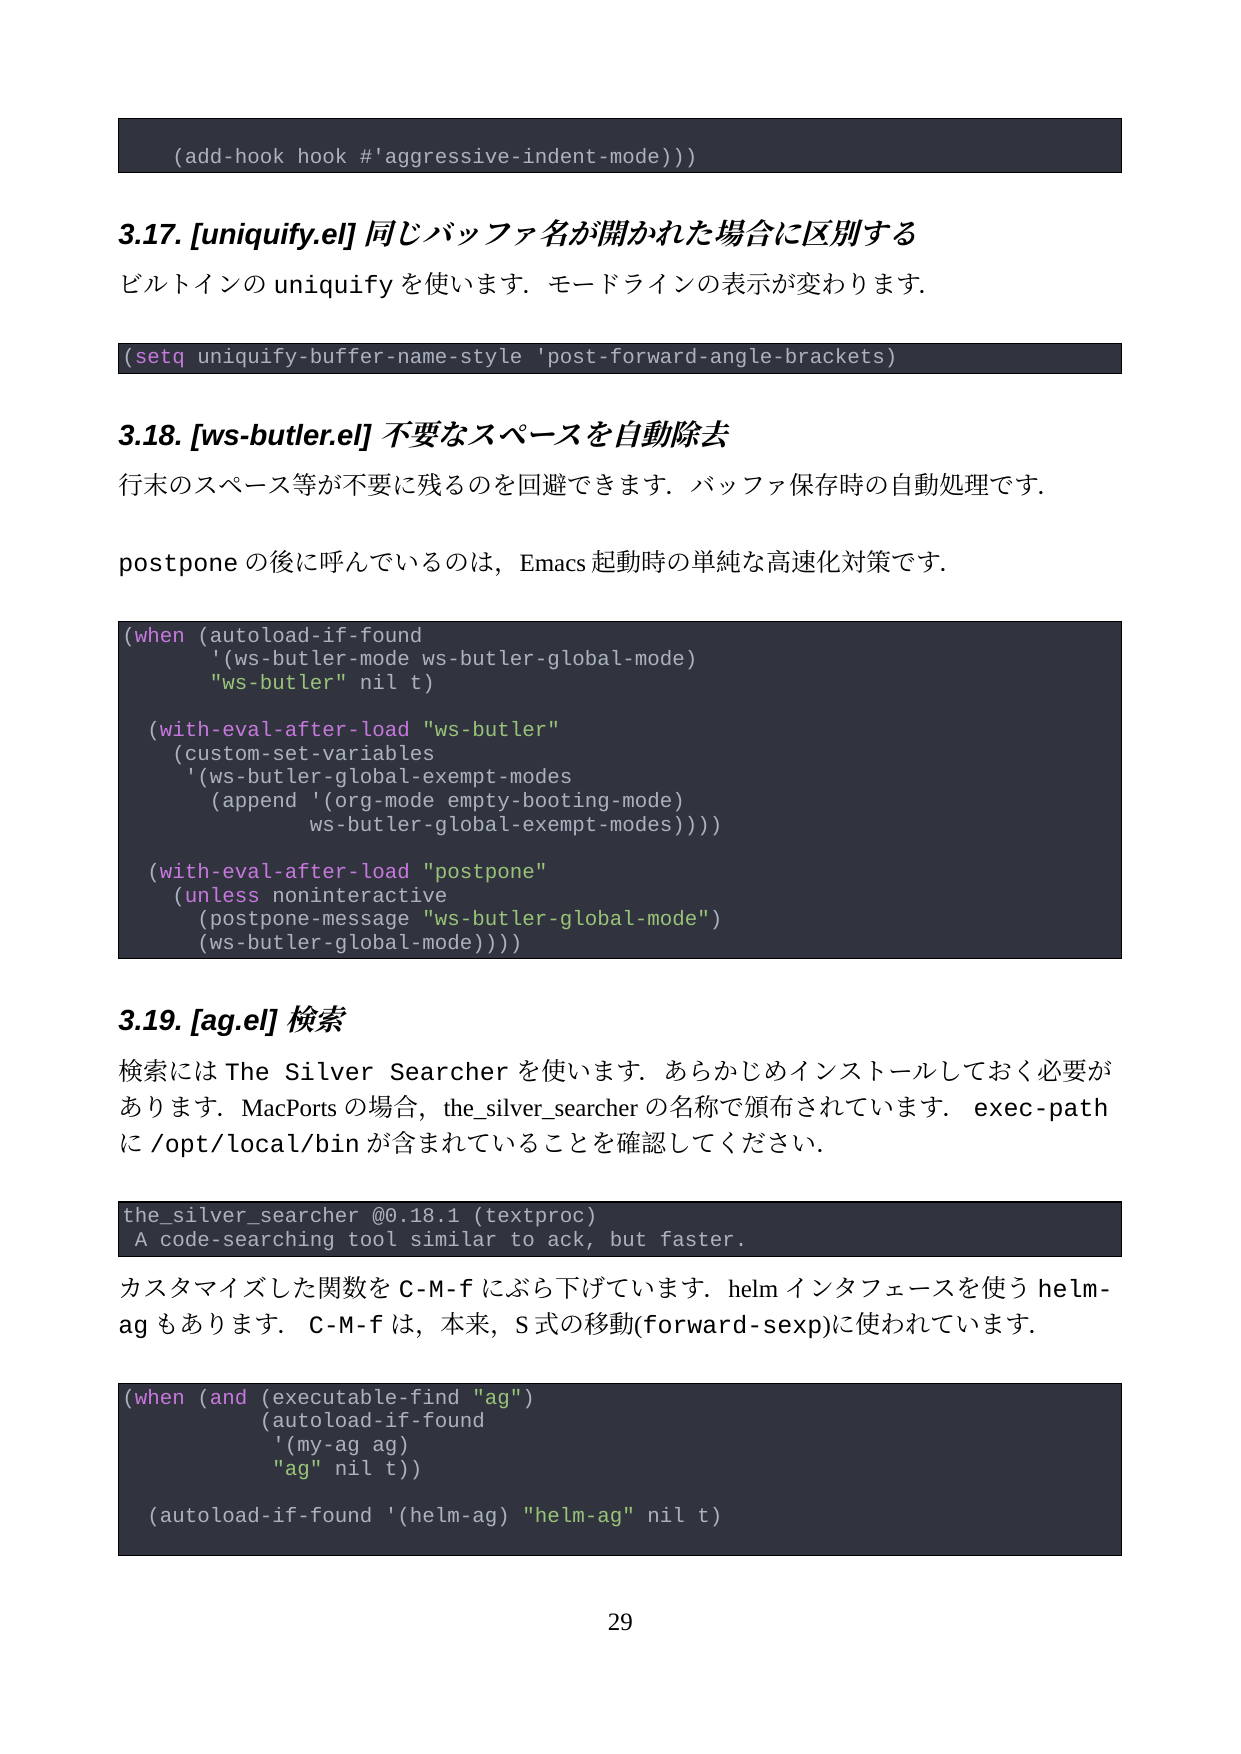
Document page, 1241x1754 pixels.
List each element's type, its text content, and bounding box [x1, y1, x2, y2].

text '(ws-butler-global-exempt-modes [119, 762, 1121, 786]
text '(ws-butler-mode ws-butler-global-mode) [119, 644, 1121, 668]
text "ws-butler" nil t) [119, 668, 1121, 692]
text ビルトインの uniquify を使います．モードラインの表示が変わります． [118, 265, 1122, 330]
subtitle [ws-butler.el] 不要なスペースを自動除去 [118, 412, 1122, 453]
text (add-hook hook #'aggressive-indent-mode))) [119, 142, 1121, 172]
text '(my-ag ag) [119, 1430, 1121, 1454]
text (unless noninteractive [119, 881, 1121, 904]
text postpone の後に呼んでいるのは，Emacs起動時の単純な高速化対策です． [118, 543, 1122, 608]
subtitle [uniquify.el] 同じバッファ名が開かれた場合に区別する [118, 211, 1122, 253]
text (custom-set-variables [119, 739, 1121, 762]
text 検索には The Silver Searcher を使います．あらかじめインストールしておく必要があります．MacPorts の場合，the_silver_searcher の名称で頒布されています． exec-path に /opt/local/bin が含まれていることを確認してください． [118, 1051, 1122, 1189]
text (when (and (executable-find "ag") [119, 1384, 1121, 1406]
text (with-eval-after-load "ws-butler" [119, 715, 1121, 739]
text (ws-butler-global-mode)))) [119, 928, 1121, 958]
text カスタマイズした関数を C-M-f にぶら下げています．helm インタフェースを使う helm-ag もあります． C-M-f は，本来，S式の移動(forward-sexp)に使われています． [118, 1269, 1122, 1370]
text (when (autoload-if-found [119, 622, 1121, 644]
text (postpone-message "ws-butler-global-mode") [119, 904, 1121, 928]
text (autoload-if-found [119, 1406, 1121, 1430]
text A code-searching tool similar to ack, but faster. [119, 1225, 1121, 1256]
text the_silver_searcher @0.18.1 (textproc) [119, 1203, 1121, 1225]
text "ag" nil t)) [119, 1454, 1121, 1477]
subtitle [ag.el] 検索 [118, 997, 1122, 1039]
text ws-butler-global-exempt-modes)))) [119, 810, 1121, 833]
text (append '(org-mode empty-booting-mode) [119, 786, 1121, 810]
text 行末のスペース等が不要に残るのを回避できます．バッファ保存時の自動処理です． [118, 466, 1122, 531]
text (setq uniquify-buffer-name-style 'post-forward-angle-brackets) [119, 344, 1121, 373]
text (autoload-if-found '(helm-ag) "helm-ag" nil t) [119, 1501, 1121, 1524]
text (with-eval-after-load "postpone" [119, 857, 1121, 881]
